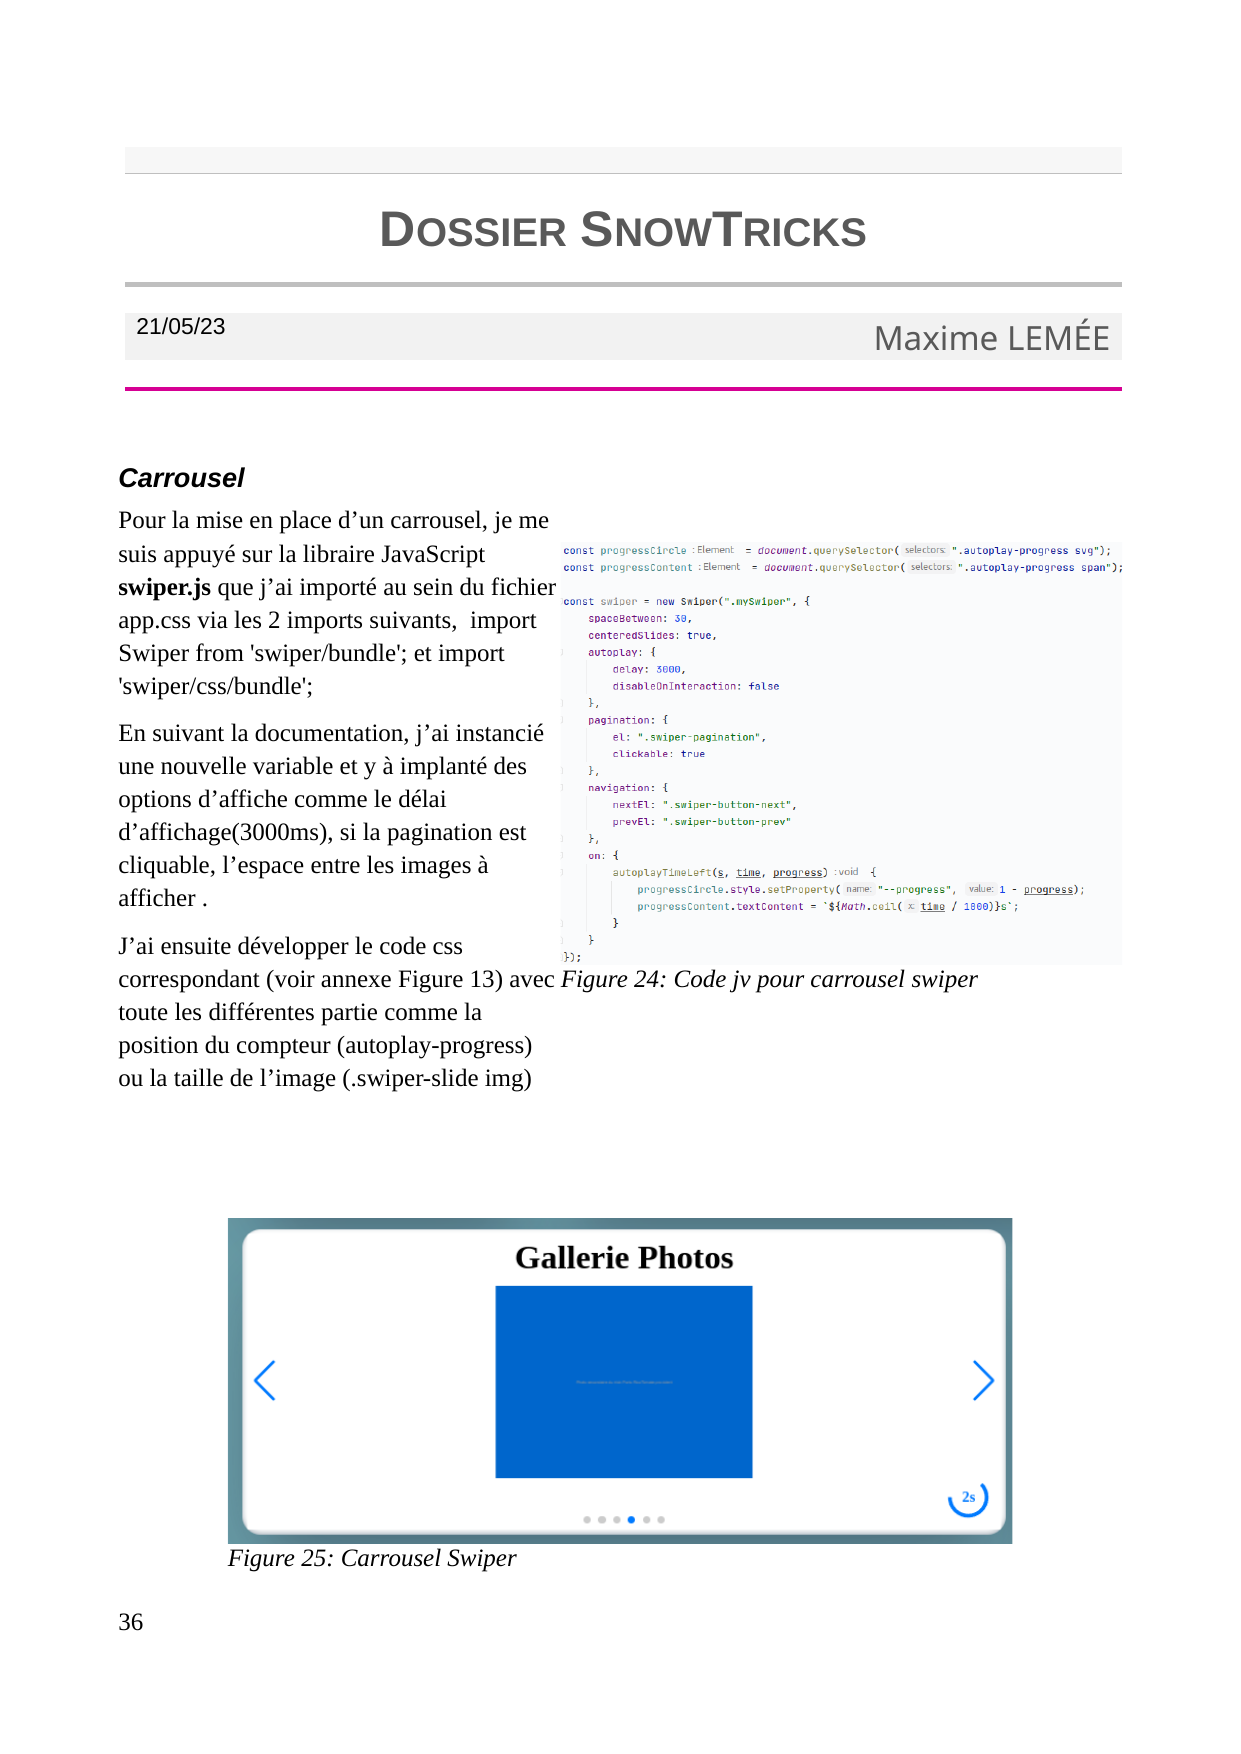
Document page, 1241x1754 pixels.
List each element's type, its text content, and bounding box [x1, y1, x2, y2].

text En suivant la documentation, j’ai instancié une nouvelle variable et y à implanté des options d’affiche comme le délai d’affichage(3000ms), si la pagination est cliquable, l’espace entre les images à afficher . [118, 718, 560, 912]
picture [227, 1218, 1013, 1544]
text Pour la mise en place d’un carrousel, je me suis appuyé sur la libraire JavaScript swiper.js que j’ai importé au sein du fichier app.css via les 2 imports suivants, import Swiper from 'swiper/bundle'; et import 'swiper/css/bundle'; [118, 506, 1122, 699]
text Figure 24: Code jv pour carrousel swiper [561, 965, 1122, 993]
subtitle Carrousel [118, 462, 1122, 493]
text [561, 993, 1122, 1041]
text Figure 25: Carrousel Swiper [228, 1544, 1013, 1572]
text J’ai ensuite développer le code css correspondant (voir annexe Figure 13) avec toute les différentes partie comme la position du compteur (autoplay-progress) ou la taille de l’image (.swiper-slide img) [118, 931, 1122, 1191]
picture [560, 542, 1123, 965]
